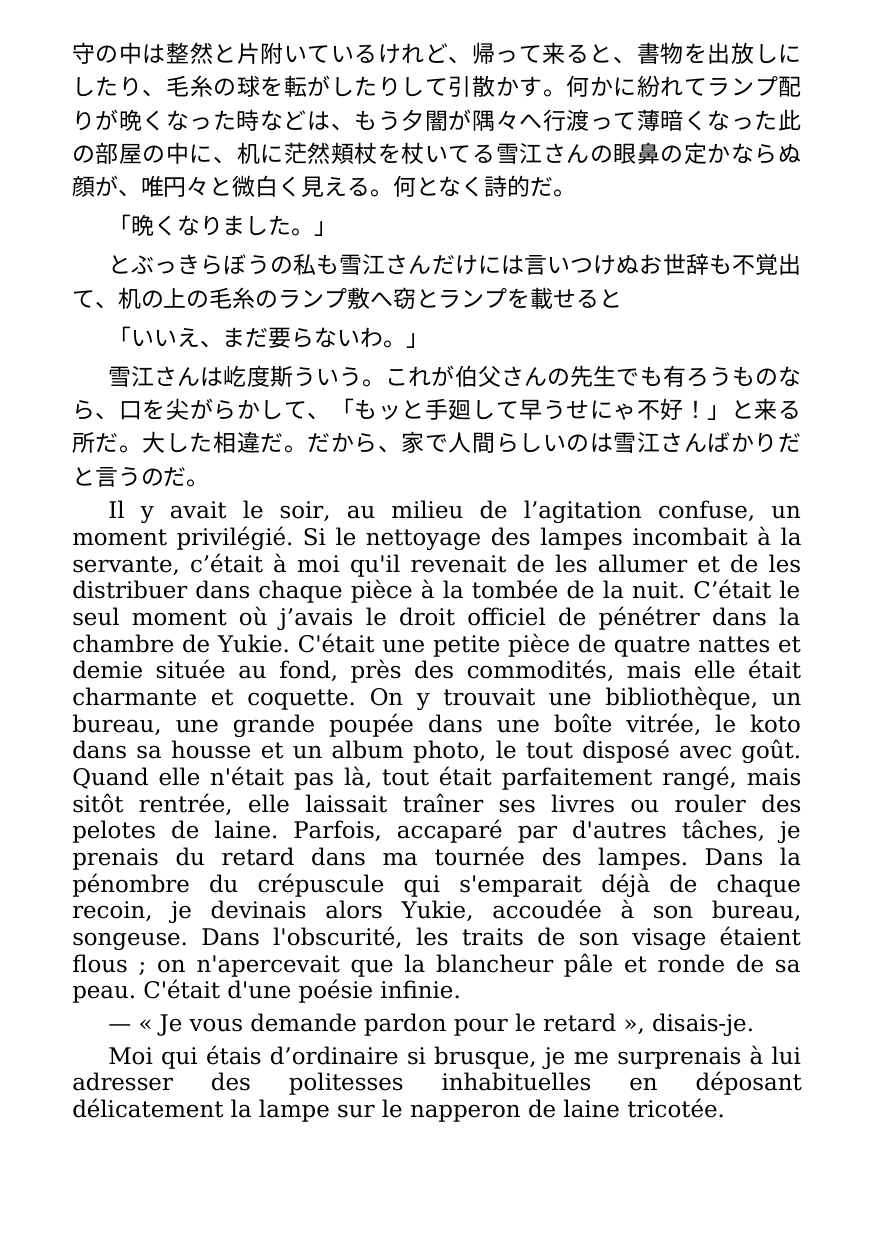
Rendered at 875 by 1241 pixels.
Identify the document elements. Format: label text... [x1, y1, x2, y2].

text 守の中は整然と片附いているけれど、帰って来ると、書物を出放しにしたり、毛糸の球を転がしたりして引散かす。何かに紛れてランプ配りが晩くなった時などは、もう夕闇が隅々へ行渡って薄暗くなった此の部屋の中に、机に茫然頬杖を杖いてる雪江さんの眼鼻の定かならぬ顔が、唯円々と微白く見える。何となく詩的だ。 [72, 36, 802, 202]
text 雪江さんは屹度斯ういう。これが伯父さんの先生でも有ろうものなら、口を尖がらかして、「もッと手廻して早うせにゃ不好！」と来る所だ。大した相違だ。だから、家で人間らしいのは雪江さんばかりだと言うのだ。 [72, 359, 802, 492]
text Il y avait le soir, au milieu de l’agitation confuse, un moment privilégié. Si le nettoyage des lampes incombait à la servante, c’était à moi qu'il revenait de les allumer et de les distribuer dans chaque pièce à la tombée de la nuit. C’était le seul moment où j’avais le droit officiel de pénétrer dans la chambre de Yukie. C'était une petite pièce de quatre nattes et demie située au fond, près des commodités, mais elle était charmante et coquette. On y trouvait une bibliothèque, un bureau, une grande poupée dans une boîte vitrée, le koto dans sa housse et un album photo, le tout disposé avec goût. Quand elle n'était pas là, tout était parfaitement rangé, mais sitôt rentrée, elle laissait traîner ses livres ou rouler des pelotes de laine. Parfois, accaparé par d'autres tâches, je prenais du retard dans ma tournée des lampes. Dans la pénombre du crépuscule qui s'emparait déjà de chaque recoin, je devinais alors Yukie, accoudée à son bureau, songeuse. Dans l'obscurité, les traits de son visage étaient flous ; on n'apercevait que la blancheur pâle et ronde de sa peau. C'était d'une poésie infinie. [72, 498, 802, 1004]
text — « Je vous demande pardon pour le retard », disais-je. [72, 1010, 802, 1037]
text Moi qui étais d’ordinaire si brusque, je me surprenais à lui adresser des politesses inhabituelles en déposant délicatement la lampe sur le napperon de laine tricotée. [72, 1043, 802, 1123]
text 「晩くなりました。」 [72, 208, 802, 241]
text 「いいえ、まだ要らないわ。」 [72, 320, 802, 353]
text とぶっきらぼうの私も雪江さんだけには言いつけぬお世辞も不覚出て、机の上の毛糸のランプ敷へ窃とランプを載せると [72, 247, 802, 314]
